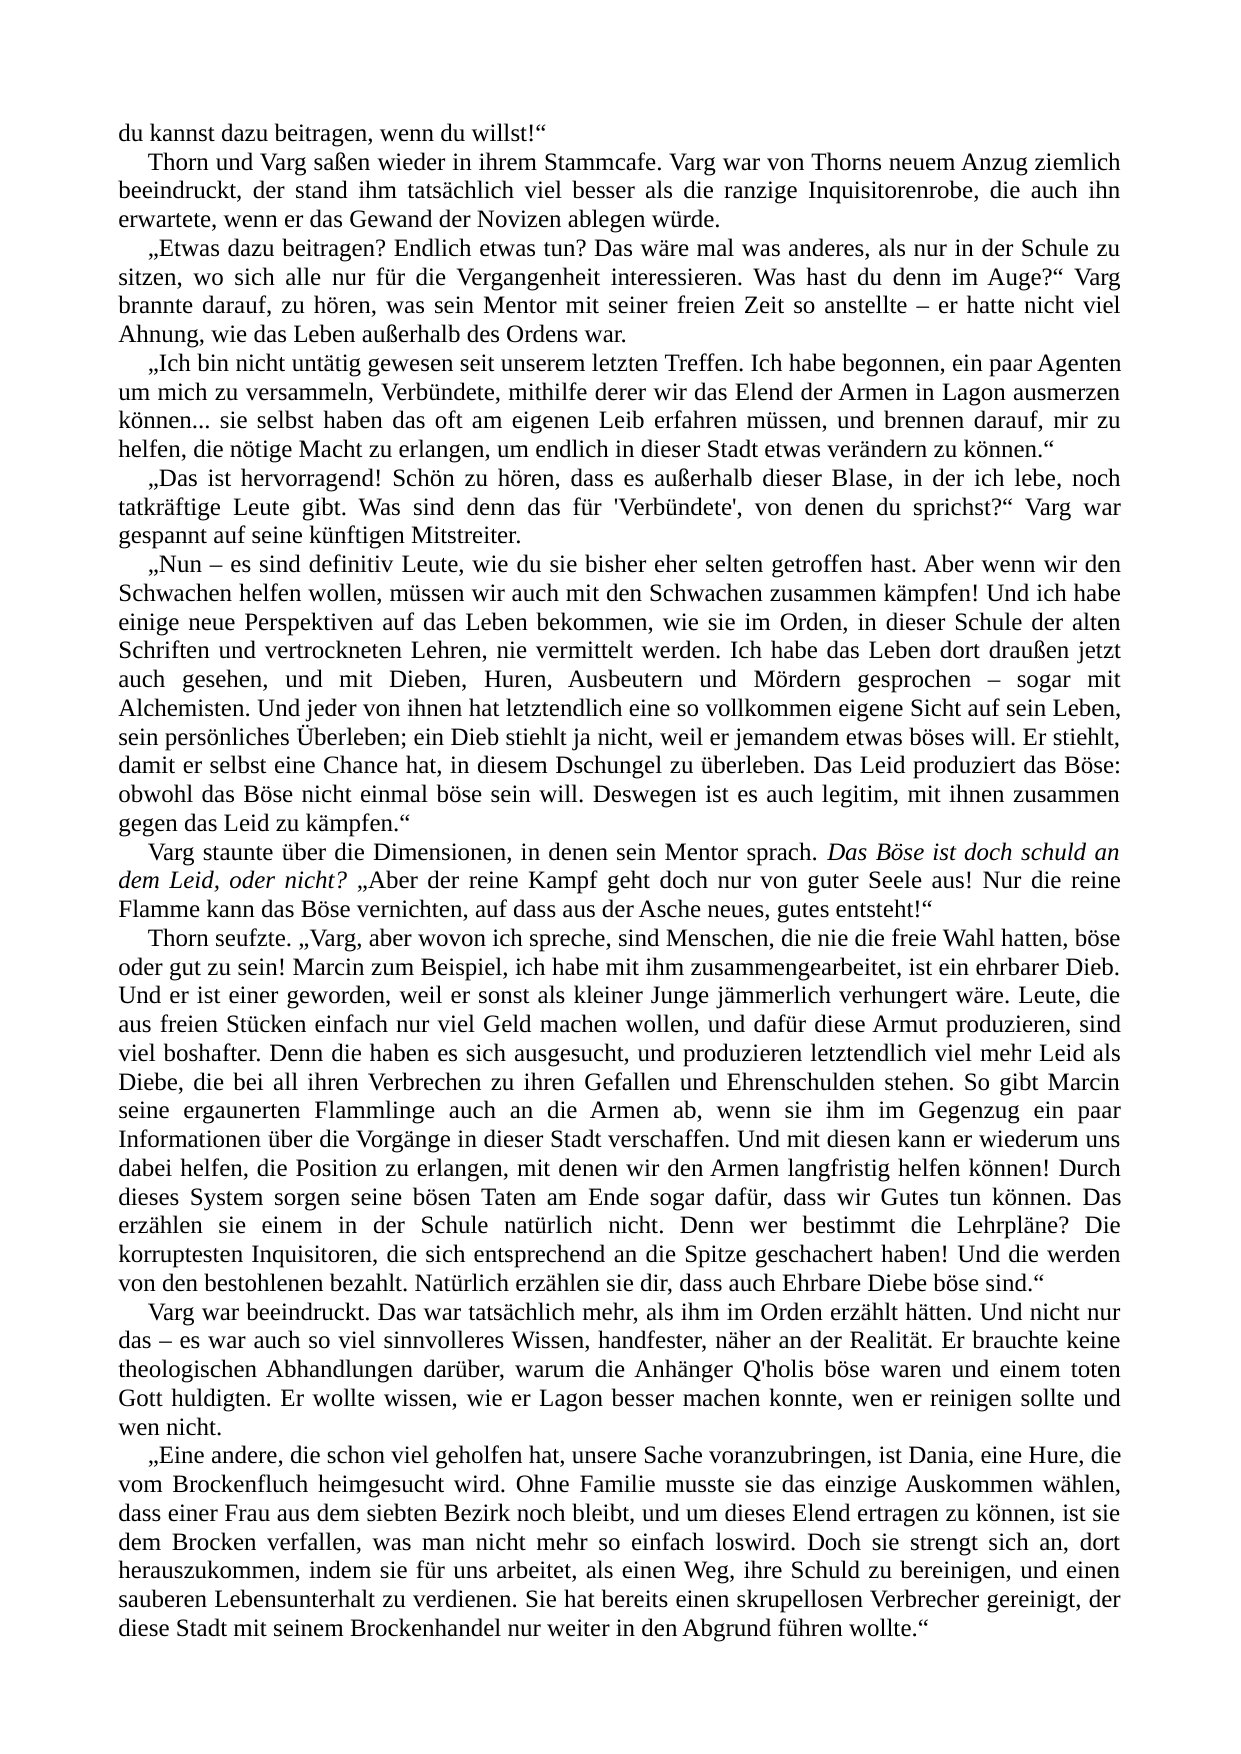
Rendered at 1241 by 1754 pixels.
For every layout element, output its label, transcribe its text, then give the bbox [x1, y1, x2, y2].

text Varg staunte über die Dimensionen, in denen sein Mentor sprach. Das Böse ist doch schuld an dem Leid, oder nicht? „Aber der reine Kampf geht doch nur von guter Seele aus! Nur die reine Flamme kann das Böse vernichten, auf dass aus der Asche neues, gutes entsteht!“ [118, 837, 1122, 923]
text Thorn seufzte. „Varg, aber wovon ich spreche, sind Menschen, die nie die freie Wahl hatten, böse oder gut zu sein! Marcin zum Beispiel, ich habe mit ihm zusammengearbeitet, ist ein ehrbarer Dieb. Und er ist einer geworden, weil er sonst als kleiner Junge jämmerlich verhungert wäre. Leute, die aus freien Stücken einfach nur viel Geld machen wollen, und dafür diese Armut produzieren, sind viel boshafter. Denn die haben es sich ausgesucht, und produzieren letztendlich viel mehr Leid als Diebe, die bei all ihren Verbrechen zu ihren Gefallen und Ehrenschulden stehen. So gibt Marcin seine ergaunerten Flammlinge auch an die Armen ab, wenn sie ihm im Gegenzug ein paar Informationen über die Vorgänge in dieser Stadt verschaffen. Und mit diesen kann er wiederum uns dabei helfen, die Position zu erlangen, mit denen wir den Armen langfristig helfen können! Durch dieses System sorgen seine bösen Taten am Ende sogar dafür, dass wir Gutes tun können. Das erzählen sie einem in der Schule natürlich nicht. Denn wer bestimmt die Lehrpläne? Die korruptesten Inquisitoren, die sich entsprechend an die Spitze geschachert haben! Und die werden von den bestohlenen bezahlt. Natürlich erzählen sie dir, dass auch Ehrbare Diebe böse sind.“ [118, 923, 1122, 1297]
text „Etwas dazu beitragen? Endlich etwas tun? Das wäre mal was anderes, als nur in der Schule zu sitzen, wo sich alle nur für die Vergangenheit interessieren. Was hast du denn im Auge?“ Varg brannte darauf, zu hören, was sein Mentor mit seiner freien Zeit so anstellte – er hatte nicht viel Ahnung, wie das Leben außerhalb des Ordens war. [118, 233, 1122, 348]
text Varg war beeindruckt. Das war tatsächlich mehr, als ihm im Orden erzählt hätten. Und nicht nur das – es war auch so viel sinnvolleres Wissen, handfester, näher an der Realität. Er brauchte keine theologischen Abhandlungen darüber, warum die Anhänger Q'holis böse waren und einem toten Gott huldigten. Er wollte wissen, wie er Lagon besser machen konnte, wen er reinigen sollte und wen nicht. [118, 1297, 1122, 1441]
text „Ich bin nicht untätig gewesen seit unserem letzten Treffen. Ich habe begonnen, ein paar Agenten um mich zu versammeln, Verbündete, mithilfe derer wir das Elend der Armen in Lagon ausmerzen können... sie selbst haben das oft am eigenen Leib erfahren müssen, und brennen darauf, mir zu helfen, die nötige Macht zu erlangen, um endlich in dieser Stadt etwas verändern zu können.“ [118, 348, 1122, 463]
text du kannst dazu beitragen, wenn du willst!“ [118, 118, 1122, 147]
text „Eine andere, die schon viel geholfen hat, unsere Sache voranzubringen, ist Dania, eine Hure, die vom Brockenfluch heimgesucht wird. Ohne Familie musste sie das einzige Auskommen wählen, dass einer Frau aus dem siebten Bezirk noch bleibt, und um dieses Elend ertragen zu können, ist sie dem Brocken verfallen, was man nicht mehr so einfach loswird. Doch sie strengt sich an, dort herauszukommen, indem sie für uns arbeitet, als einen Weg, ihre Schuld zu bereinigen, und einen sauberen Lebensunterhalt zu verdienen. Sie hat bereits einen skrupellosen Verbrecher gereinigt, der diese Stadt mit seinem Brockenhandel nur weiter in den Abgrund führen wollte.“ [118, 1441, 1122, 1642]
text „Das ist hervorragend! Schön zu hören, dass es außerhalb dieser Blase, in der ich lebe, noch tatkräftige Leute gibt. Was sind denn das für 'Verbündete', von denen du sprichst?“ Varg war gespannt auf seine künftigen Mitstreiter. [118, 463, 1122, 549]
text „Nun – es sind definitiv Leute, wie du sie bisher eher selten getroffen hast. Aber wenn wir den Schwachen helfen wollen, müssen wir auch mit den Schwachen zusammen kämpfen! Und ich habe einige neue Perspektiven auf das Leben bekommen, wie sie im Orden, in dieser Schule der alten Schriften und vertrockneten Lehren, nie vermittelt werden. Ich habe das Leben dort draußen jetzt auch gesehen, und mit Dieben, Huren, Ausbeutern und Mördern gesprochen – sogar mit Alchemisten. Und jeder von ihnen hat letztendlich eine so vollkommen eigene Sicht auf sein Leben, sein persönliches Überleben; ein Dieb stiehlt ja nicht, weil er jemandem etwas böses will. Er stiehlt, damit er selbst eine Chance hat, in diesem Dschungel zu überleben. Das Leid produziert das Böse: obwohl das Böse nicht einmal böse sein will. Deswegen ist es auch legitim, mit ihnen zusammen gegen das Leid zu kämpfen.“ [118, 549, 1122, 837]
text Thorn und Varg saßen wieder in ihrem Stammcafe. Varg war von Thorns neuem Anzug ziemlich beeindruckt, der stand ihm tatsächlich viel besser als die ranzige Inquisitorenrobe, die auch ihn erwartete, wenn er das Gewand der Novizen ablegen würde. [118, 147, 1122, 233]
